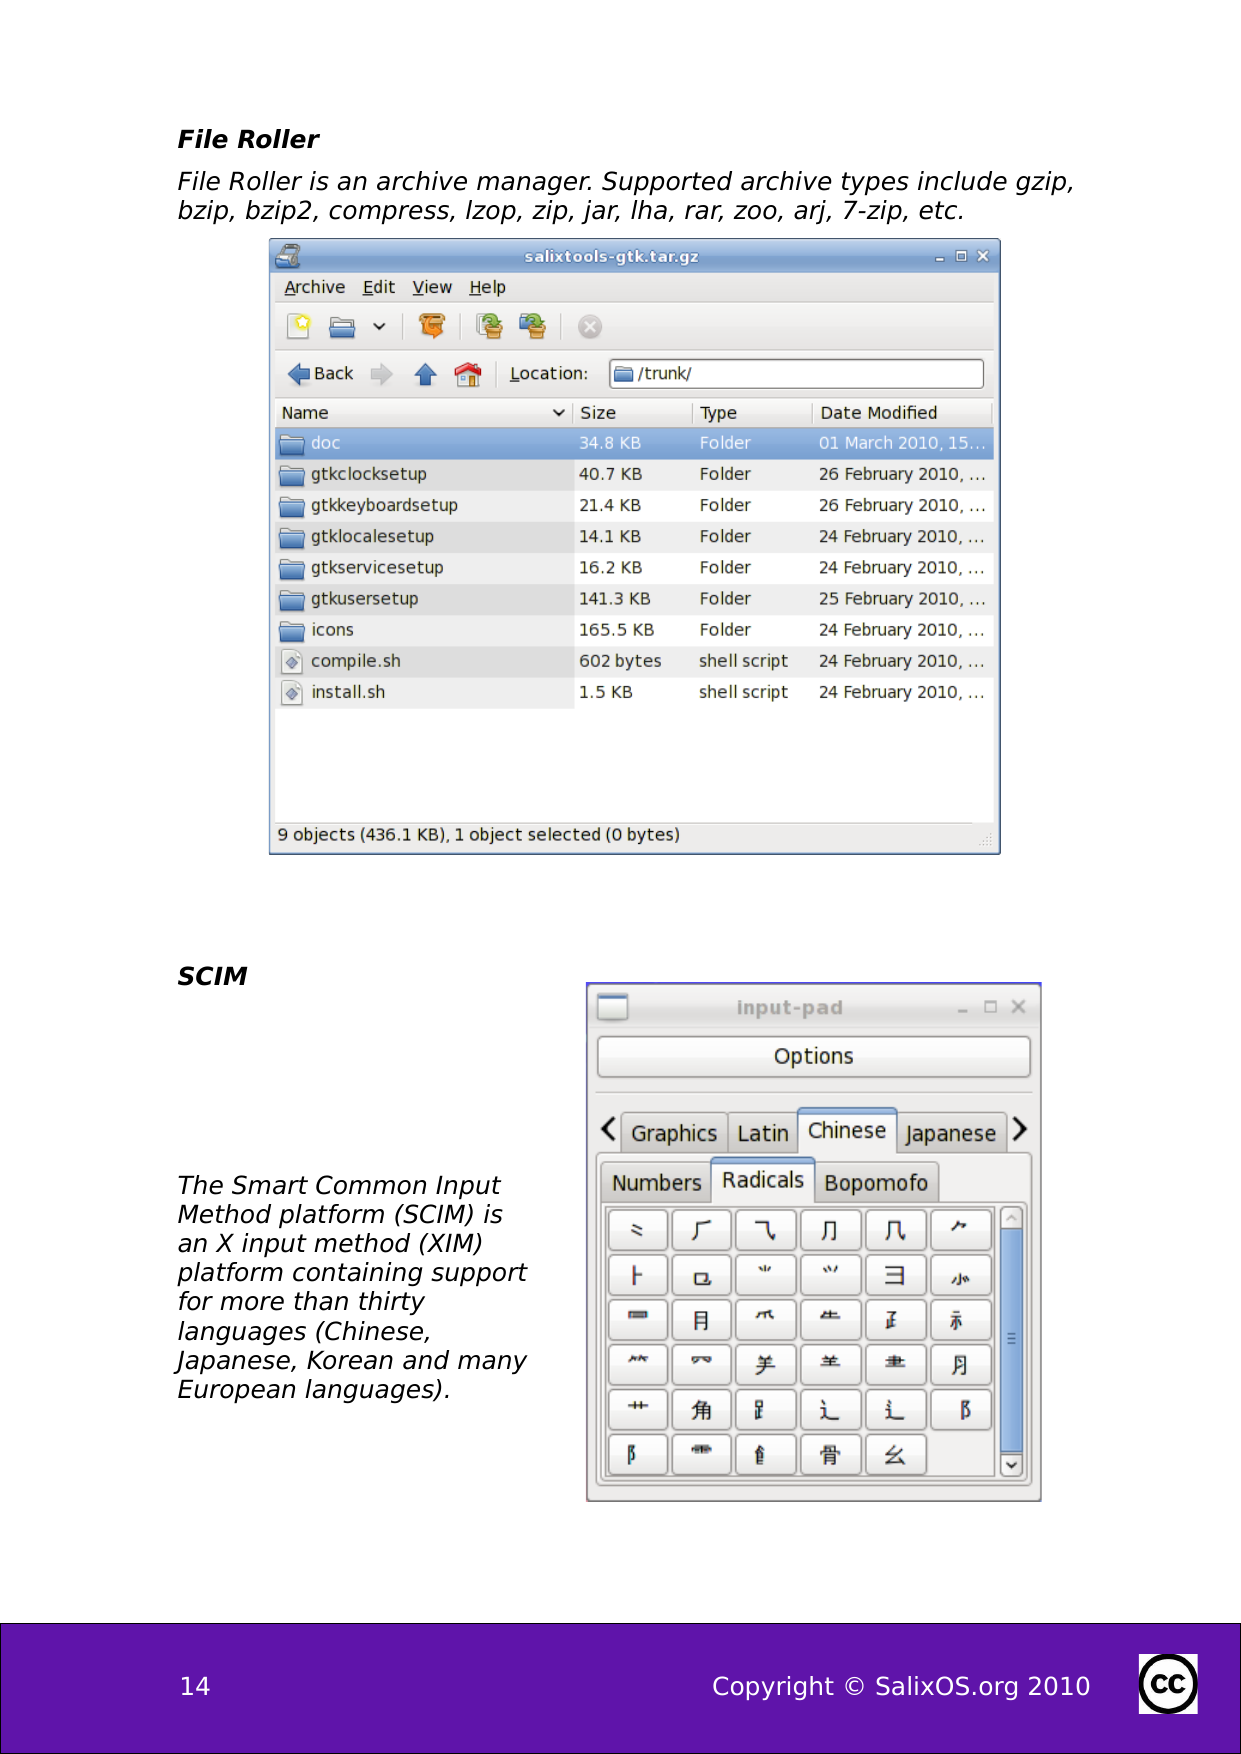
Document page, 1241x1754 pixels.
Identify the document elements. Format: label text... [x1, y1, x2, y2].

picture [1138, 1654, 1198, 1714]
text File Roller is an archive manager. Supported archive types include gzip, bzip, bzip2, compress, lzop, zip, jar, lha, rar, zoo, arj, 7-zip, etc. [177, 167, 1093, 226]
text [1042, 1171, 1093, 1404]
subtitle SCIM [177, 963, 1093, 992]
text The Smart Common Input Method platform (SCIM) is an X input method (XIM) platform containing support for more than thirty languages (Chinese, Japanese, Korean and many European languages). [177, 1171, 585, 1404]
picture [268, 238, 1001, 855]
subtitle File Roller [177, 126, 1093, 155]
picture [585, 982, 1042, 1502]
